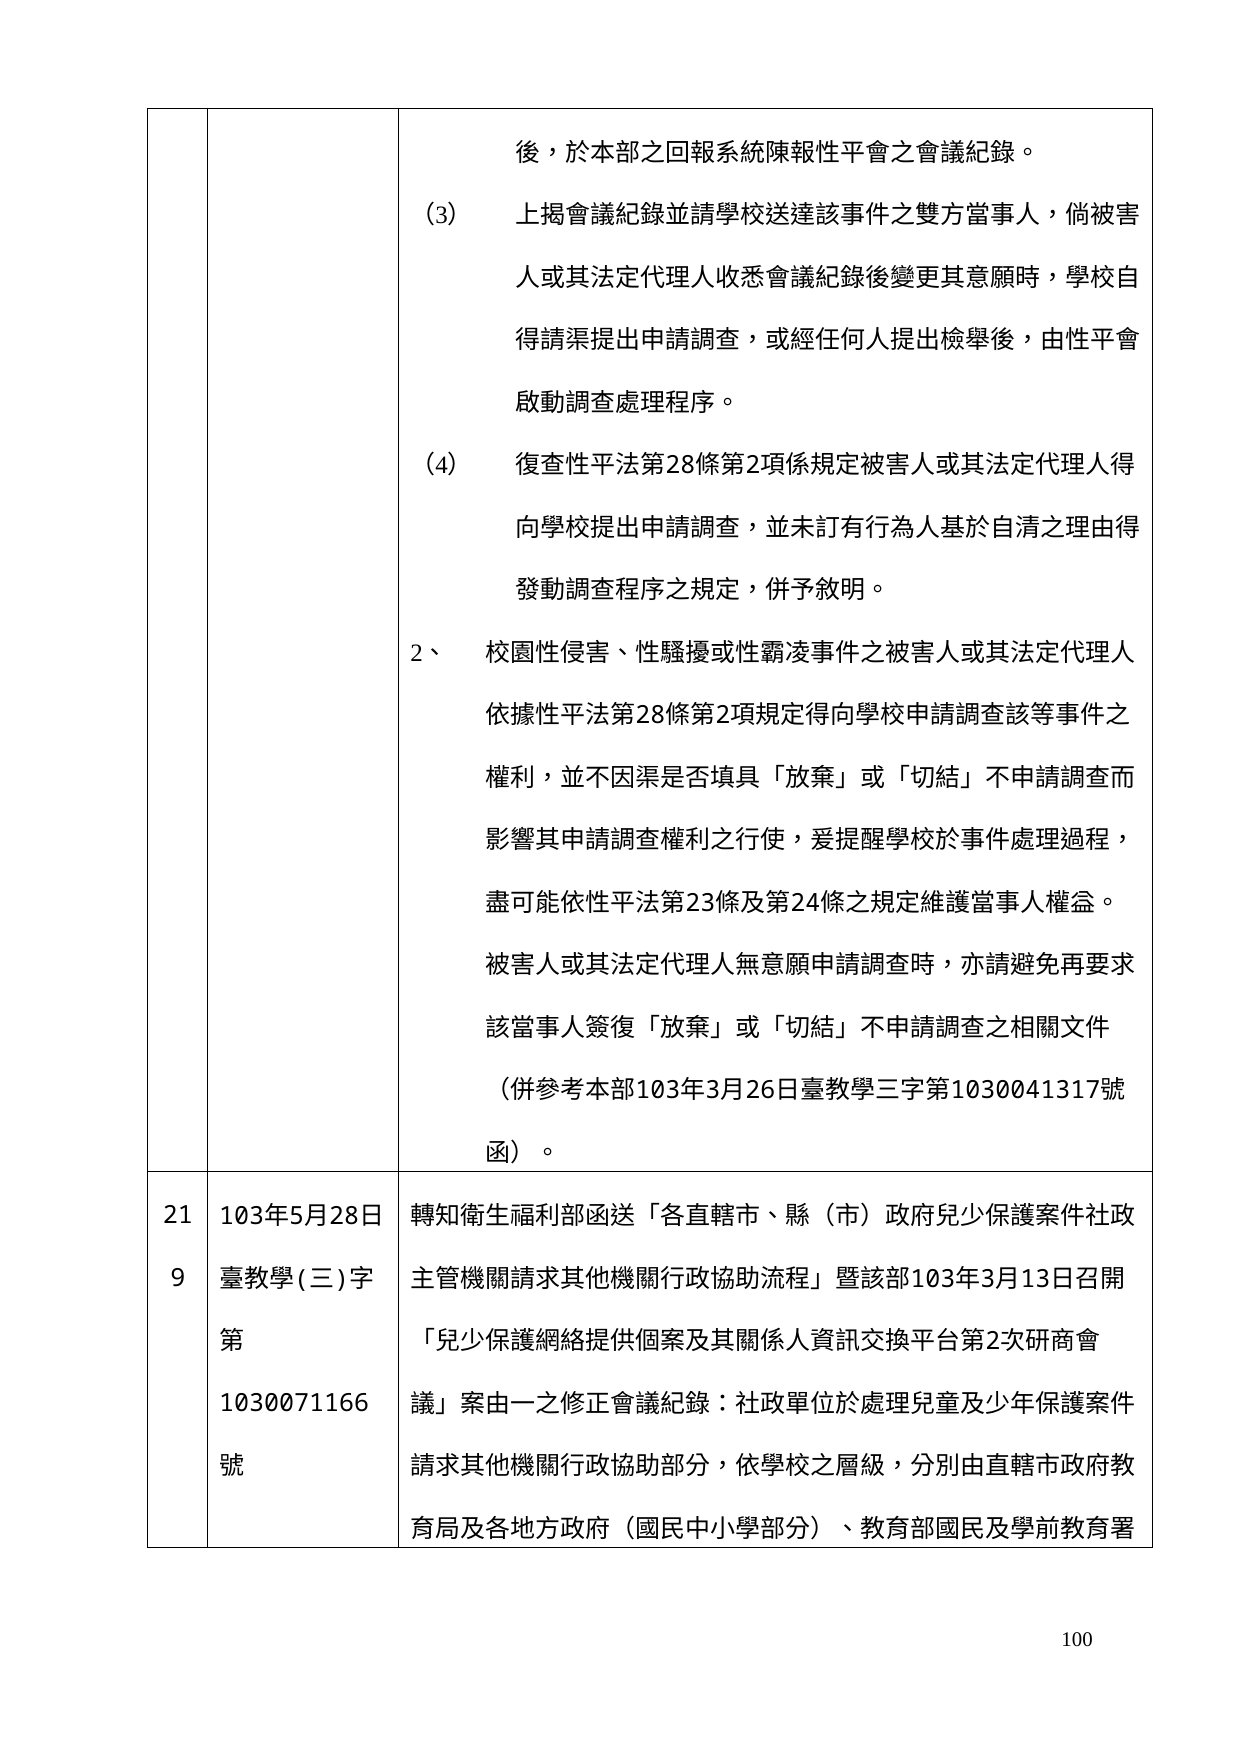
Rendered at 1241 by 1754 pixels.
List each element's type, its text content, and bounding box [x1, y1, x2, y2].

table_cell [148, 109, 207, 1171]
table_cell 後，於本部之回報系統陳報性平會之會議紀錄。 上揭會議紀錄並請學校送達該事件之雙方當事人，倘被害人或其法定代理人收悉會議紀錄後變更其意願時，學校自得請渠提出申請調查，或經任何人提出檢舉後，由性平會啟動調查處理程序。 復查性平法第28條第2項係規定被害人或其法定代理人得向學校提出申請調查，並未訂有行為人基於自清之理由得發動調查程序之規定，併予敘明。 校園性侵害、性騷擾或性霸凌事件之被害人或其法定代理人依據性平法第28條第2項規定得向學校申請調查該等事件之權利，並不因渠是否填具「放棄」或「切結」不申請調查而影響其申請調查權利之行使，爰提醒學校於事件處理過程，盡可能依性平法第23條及第24條之規定維護當事人權益。被害人或其法定代理人無意願申請調查時，亦請避免再要求該當事人簽復「放棄」或「切結」不申請調查之相關文件（併參考本部103年3月26日臺教學三字第1030041317號函）。 [399, 109, 1152, 1171]
table_cell 轉知衛生福利部函送「各直轄市、縣（市）政府兒少保護案件社政主管機關請求其他機關行政協助流程」暨該部103年3月13日召開「兒少保護網絡提供個案及其關係人資訊交換平台第2次研商會議」案由一之修正會議紀錄：社政單位於處理兒童及少年保護案件請求其他機關行政協助部分，依學校之層級，分別由直轄市政府教育局及各地方政府（國民中小學部分）、教育部國民及學前教育署 [399, 1172, 1152, 1547]
table_cell 103年5月28日臺教學(三)字第1030071166號 [208, 1172, 398, 1547]
table_cell [208, 109, 398, 1171]
table_cell 219 [148, 1172, 207, 1547]
